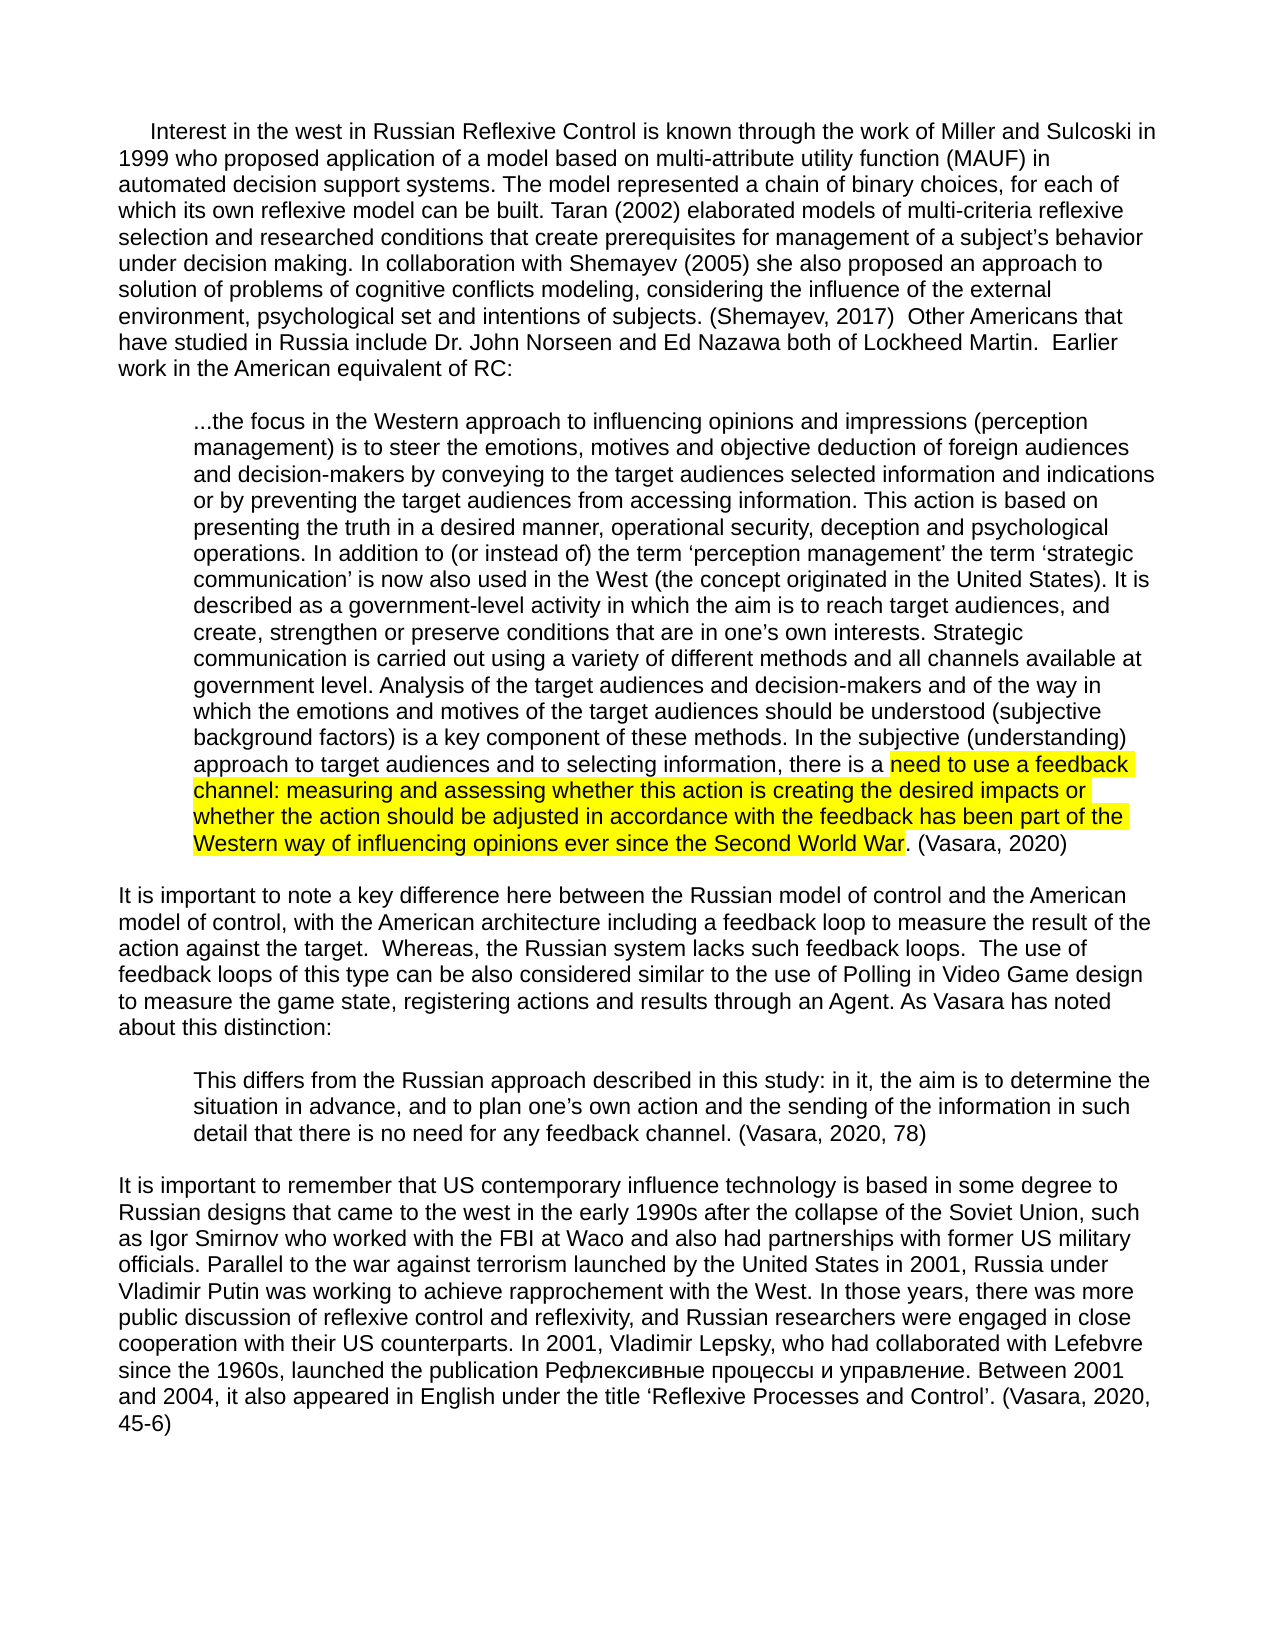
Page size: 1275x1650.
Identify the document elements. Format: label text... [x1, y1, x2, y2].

text It is important to remember that US contemporary influence technology is based in some degree to Russian designs that came to the west in the early 1990s after the collapse of the Soviet Union, such as Igor Smirnov who worked with the FBI at Waco and also had partnerships with former US military officials. Parallel to the war against terrorism launched by the United States in 2001, Russia under Vladimir Putin was working to achieve rapprochement with the West. In those years, there was more public discussion of reflexive control and reflexivity, and Russian researchers were engaged in close cooperation with their US counterparts. In 2001, Vladimir Lepsky, who had collaborated with Lefebvre since the 1960s, launched the publication Рефлексивные процессы и управление. Between 2001 and 2004, it also appeared in English under the title ‘Reflexive Processes and Control’. (Vasara, 2020, 45-6) [118, 1172, 1157, 1436]
text It is important to note a key difference here between the Russian model of control and the American model of control, with the American architecture including a feedback loop to measure the result of the action against the target. Whereas, the Russian system lacks such feedback loops. The use of feedback loops of this type can be also considered similar to the use of Polling in Video Game design to measure the game state, registering actions and results through an Agent. As Vasara has noted about this distinction: [118, 882, 1157, 1041]
text ...the focus in the Western approach to influencing opinions and impressions (perception management) is to steer the emotions, motives and objective deduction of foreign audiences and decision-makers by conveying to the target audiences selected information and indications or by preventing the target audiences from accessing information. This action is based on presenting the truth in a desired manner, operational security, deception and psychological operations. In addition to (or instead of) the term ‘perception management’ the term ‘strategic communication’ is now also used in the West (the concept originated in the United States). It is described as a government-level activity in which the aim is to reach target audiences, and create, strengthen or preserve conditions that are in one’s own interests. Strategic communication is carried out using a variety of different methods and all channels available at government level. Analysis of the target audiences and decision-makers and of the way in which the emotions and motives of the target audiences should be understood (subjective background factors) is a key component of these methods. In the subjective (understanding) approach to target audiences and to selecting information, there is a need to use a feedback channel: measuring and assessing whether this action is creating the desired impacts or whether the action should be adjusted in accordance with the feedback has been part of the Western way of influencing opinions ever since the Second World War. (Vasara, 2020) [193, 408, 1157, 856]
text Interest in the west in Russian Reflexive Control is known through the work of Miller and Sulcoski in 1999 who proposed application of a model based on multi-attribute utility function (MAUF) in automated decision support systems. The model represented a chain of binary choices, for each of which its own reflexive model can be built. Taran (2002) elaborated models of multi-criteria reflexive selection and researched conditions that create prerequisites for management of a subject’s behavior under decision making. In collaboration with Shemayev (2005) she also proposed an approach to solution of problems of cognitive conflicts modeling, considering the influence of the external environment, psychological set and intentions of subjects. (Shemayev, 2017) Other Americans that have studied in Russia include Dr. John Norseen and Ed Nazawa both of Lockheed Martin. Earlier work in the American equivalent of RC: [118, 118, 1157, 382]
text This differs from the Russian approach described in this study: in it, the aim is to determine the situation in advance, and to plan one’s own action and the sending of the information in such detail that there is no need for any feedback channel. (Vasara, 2020, 78) [193, 1067, 1157, 1146]
